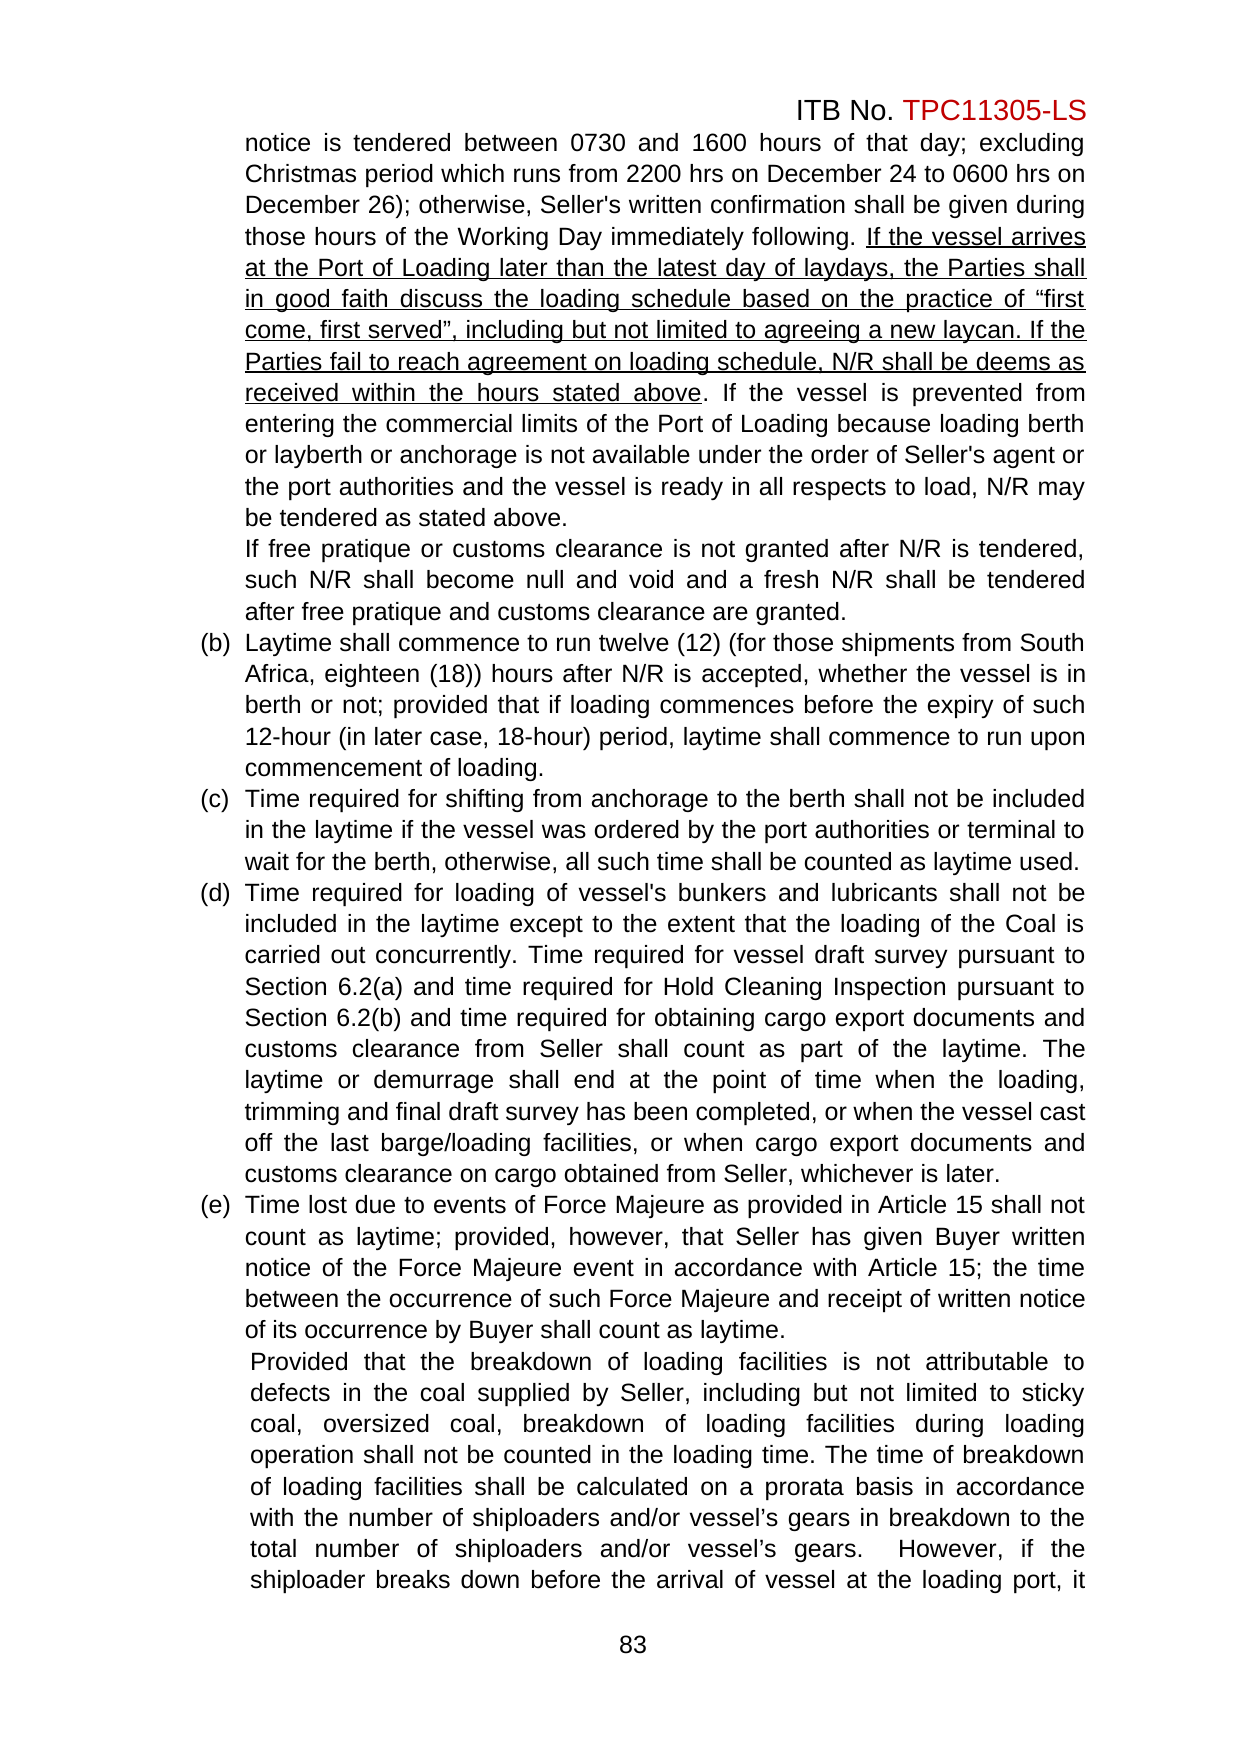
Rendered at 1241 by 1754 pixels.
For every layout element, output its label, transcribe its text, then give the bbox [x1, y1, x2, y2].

list Time lost due to events of Force Majeure as provided in Article 15 shall not count as laytime; provided, however, that Seller has given Buyer written notice of the Force Majeure event in accordance with Article 15; the time between the occurrence of such Force Majeure and receipt of written notice of its occurrence by Buyer shall count as laytime. [200, 1189, 1087, 1345]
list Time required for loading of vessel's bunkers and lubricants shall not be included in the laytime except to the extent that the loading of the Coal is carried out concurrently. Time required for vessel draft survey pursuant to Section 6.2(a) and time required for Hold Cleaning Inspection pursuant to Section 6.2(b) and time required for obtaining cargo export documents and customs clearance from Seller shall count as part of the laytime. The laytime or demurrage shall end at the point of time when the loading, trimming and final draft survey has been completed, or when the vessel cast off the last barge/loading facilities, or when cargo export documents and customs clearance on cargo obtained from Seller, whichever is later. [200, 876, 1087, 1189]
text Provided that the breakdown of loading facilities is not attributable to defects in the coal supplied by Seller, including but not limited to sticky coal, oversized coal, breakdown of loading facilities during loading operation shall not be counted in the loading time. The time of breakdown of loading facilities shall be calculated on a prorata basis in accordance with the number of shiploaders and/or vessel’s gears in breakdown to the total number of shiploaders and/or vessel’s gears. However, if the shiploader breaks down before the arrival of vessel at the loading port, it [250, 1345, 1087, 1595]
list Laytime shall commence to run twelve (12) (for those shipments from South Africa, eighteen (18)) hours after N/R is accepted, whether the vessel is in berth or not; provided that if loading commences before the expiry of such 12-hour (in later case, 18-hour) period, laytime shall commence to run upon commencement of loading. [200, 626, 1087, 782]
list notice is tendered between 0730 and 1600 hours of that day; excluding Christmas period which runs from 2200 hrs on December 24 to 0600 hrs on December 26); otherwise, Seller's written confirmation shall be given during those hours of the Working Day immediately following. If the vessel arrives at the Port of Loading later than the latest day of laydays, the Parties shall in good faith discuss the loading schedule based on the practice of “first come, first served”, including but not limited to agreeing a new laycan. If the Parties fail to reach agreement on loading schedule, N/R shall be deems as received within the hours stated above. If the vessel is prevented from entering the commercial limits of the Port of Loading because loading berth or layberth or anchorage is not available under the order of Seller's agent or the port authorities and the vessel is ready in all respects to load, N/R may be tendered as stated above. [200, 126, 1087, 532]
list Time required for shifting from anchorage to the berth shall not be included in the laytime if the vessel was ordered by the port authorities or terminal to wait for the berth, otherwise, all such time shall be counted as laytime used. [200, 782, 1087, 876]
text If free pratique or customs clearance is not granted after N/R is tendered, such N/R shall become null and void and a fresh N/R shall be tendered after free pratique and customs clearance are granted. [244, 532, 1087, 626]
